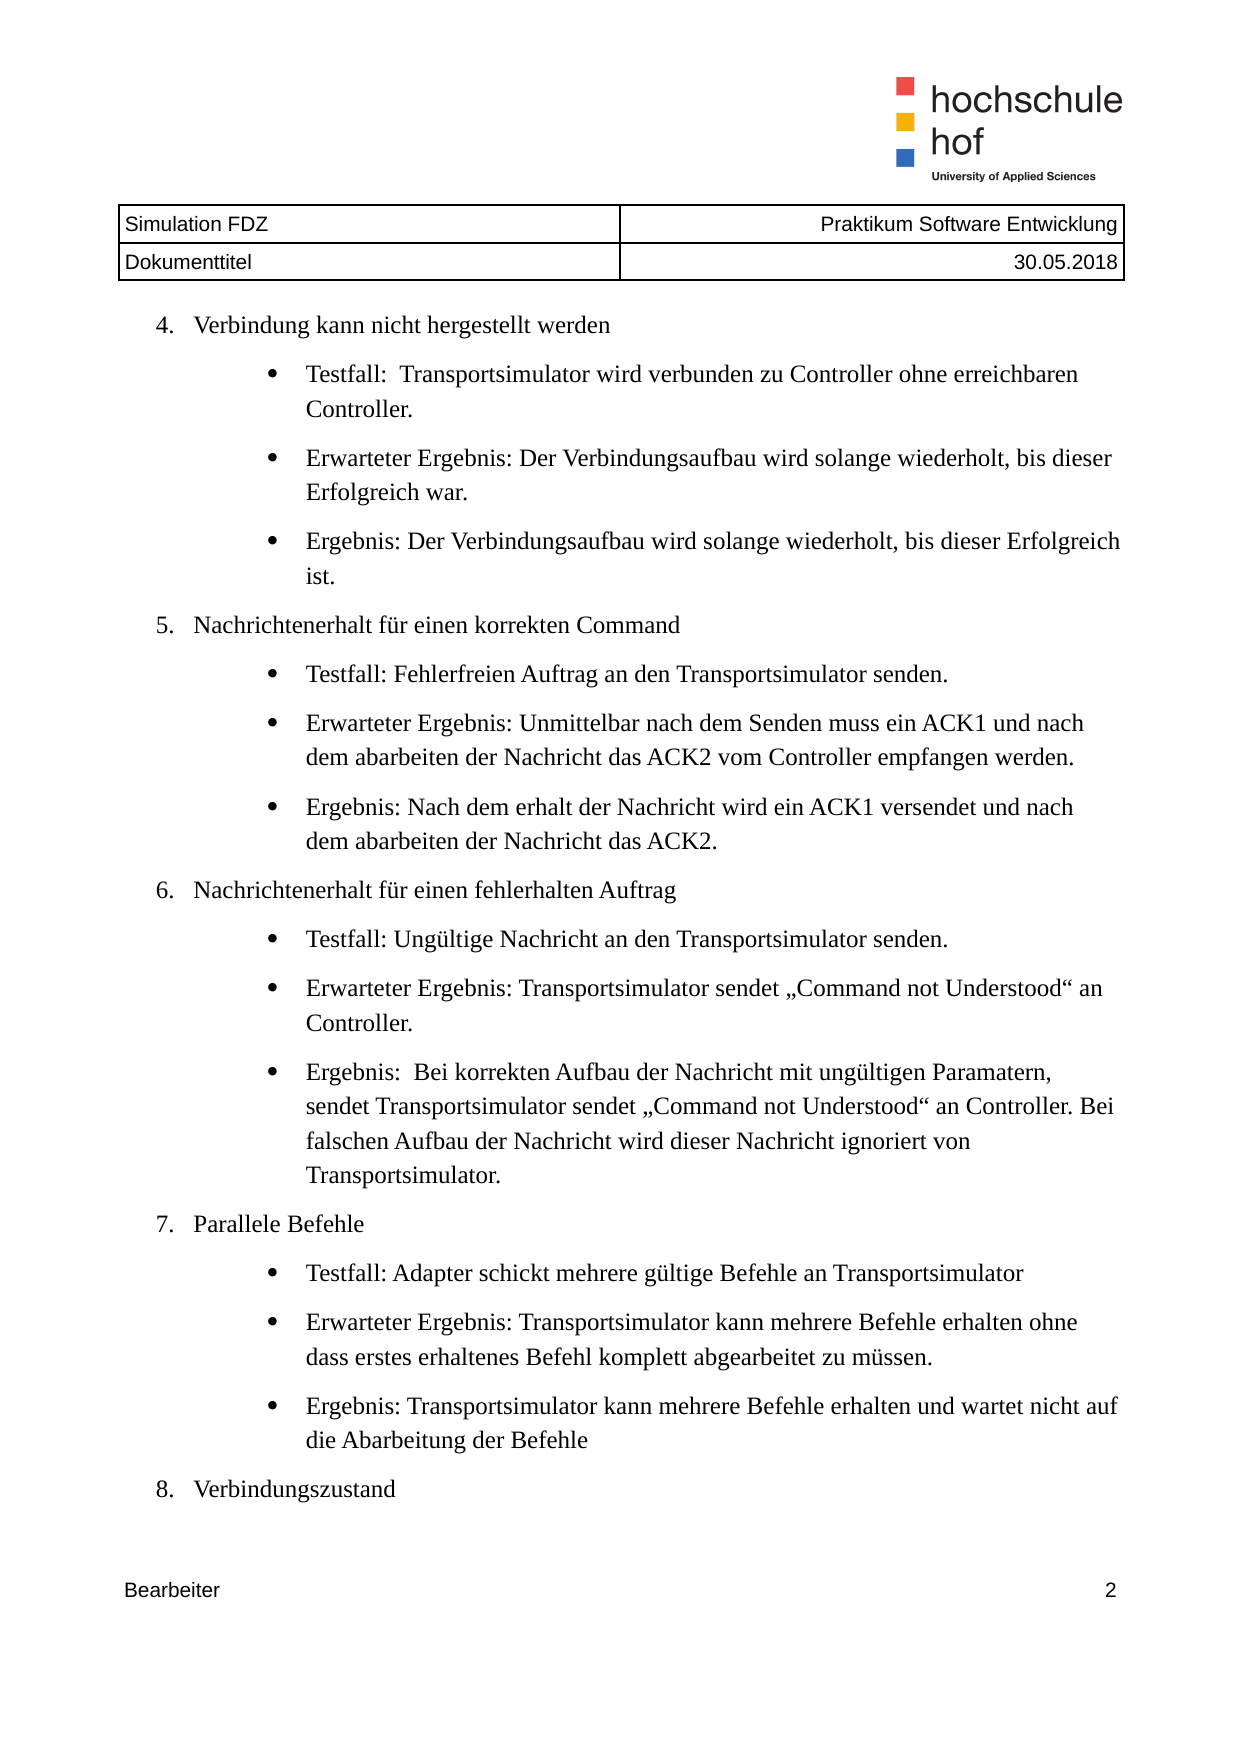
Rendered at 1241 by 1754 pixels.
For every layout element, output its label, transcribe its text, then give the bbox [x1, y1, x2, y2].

list Nachrichtenerhalt für einen fehlerhalten Auftrag [156, 875, 1122, 904]
list Testfall: Adapter schickt mehrere gültige Befehle an Transportsimulator [268, 1258, 1122, 1287]
list Verbindungszustand [156, 1474, 1122, 1503]
list Verbindung kann nicht hergestellt werden [156, 310, 1122, 339]
list Testfall: Fehlerfreien Auftrag an den Transportsimulator senden. [268, 659, 1122, 688]
list Testfall: Ungültige Nachricht an den Transportsimulator senden. [268, 924, 1122, 953]
list Parallele Befehle [156, 1209, 1122, 1238]
list Erwarteter Ergebnis: Der Verbindungsaufbau wird solange wiederholt, bis dieser Erfolgreich war. [268, 443, 1122, 506]
list Erwarteter Ergebnis: Transportsimulator kann mehrere Befehle erhalten ohne dass erstes erhaltenes Befehl komplett abgearbeitet zu müssen. [268, 1307, 1122, 1371]
list Ergebnis: Nach dem erhalt der Nachricht wird ein ACK1 versendet und nach dem abarbeiten der Nachricht das ACK2. [268, 792, 1122, 855]
list Ergebnis: Bei korrekten Aufbau der Nachricht mit ungültigen Paramatern, sendet Transportsimulator sendet „Command not Understood“ an Controller. Bei falschen Aufbau der Nachricht wird dieser Nachricht ignoriert von Transportsimulator. [268, 1057, 1122, 1189]
list Ergebnis: Der Verbindungsaufbau wird solange wiederholt, bis dieser Erfolgreich ist. [268, 526, 1122, 589]
list Testfall: Transportsimulator wird verbunden zu Controller ohne erreichbaren Controller. [268, 359, 1122, 422]
list Erwarteter Ergebnis: Transportsimulator sendet „Command not Understood“ an Controller. [268, 973, 1122, 1036]
list Erwarteter Ergebnis: Unmittelbar nach dem Senden muss ein ACK1 und nach dem abarbeiten der Nachricht das ACK2 vom Controller empfangen werden. [268, 708, 1122, 771]
list Nachrichtenerhalt für einen korrekten Command [156, 610, 1122, 639]
list Ergebnis: Transportsimulator kann mehrere Befehle erhalten und wartet nicht auf die Abarbeitung der Befehle [268, 1391, 1122, 1454]
